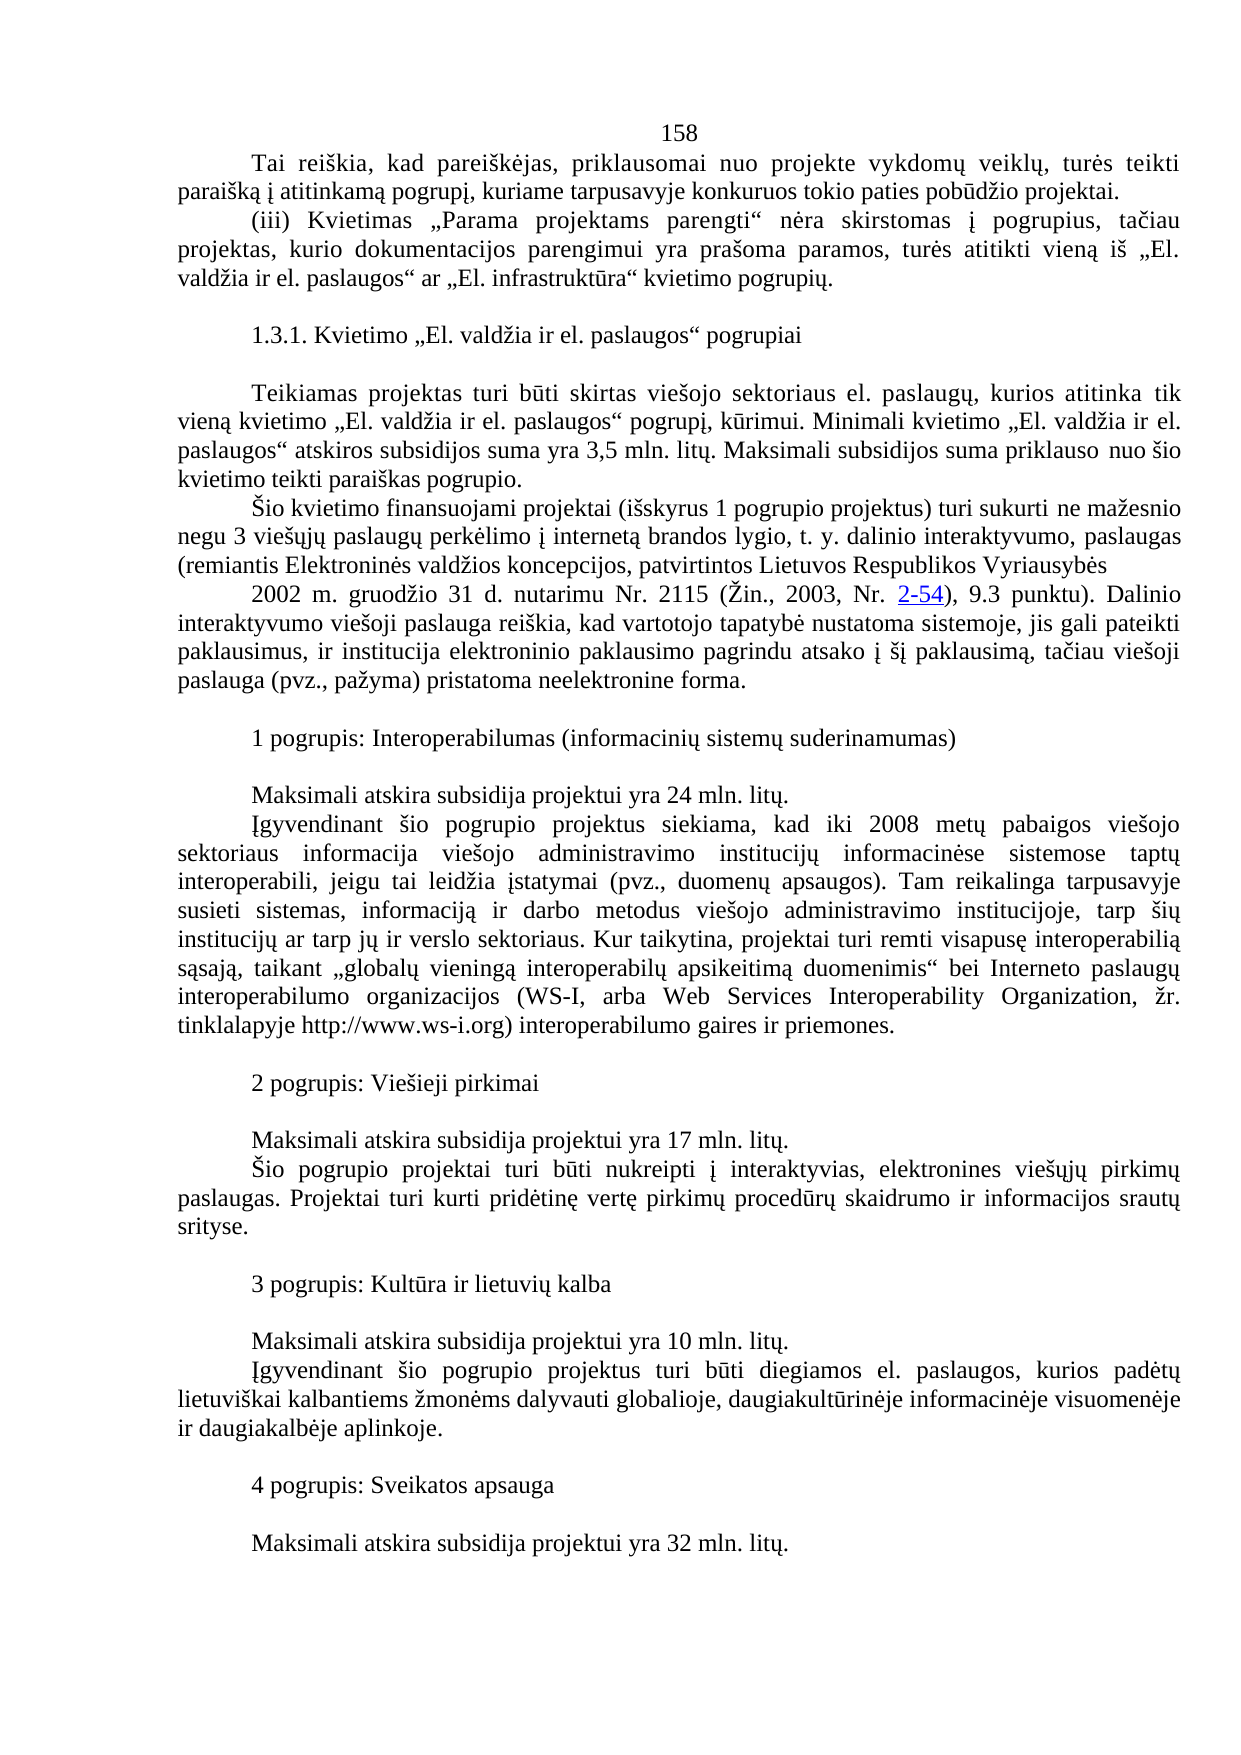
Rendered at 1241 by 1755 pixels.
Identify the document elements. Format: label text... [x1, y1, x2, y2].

text (iii) Kvietimas „Parama projektams parengti“ nėra skirstomas į pogrupius, tačiau projektas, kurio dokumentacijos parengimui yra prašoma paramos, turės atitikti vieną iš „El. valdžia ir el. paslaugos“ ar „El. infrastruktūra“ kvietimo pogrupių. [177, 205, 1181, 291]
text Šio pogrupio projektai turi būti nukreipti į interaktyvias, elektronines viešųjų pirkimų paslaugas. Projektai turi kurti pridėtinę vertę pirkimų procedūrų skaidrumo ir informacijos srautų srityse. [177, 1154, 1181, 1240]
text Maksimali atskira subsidija projektui yra 10 mln. litų. [177, 1326, 1181, 1355]
text Šio kvietimo finansuojami projektai (išskyrus 1 pogrupio projektus) turi sukurti ne mažesnio negu 3 viešųjų paslaugų perkėlimo į internetą brandos lygio, t. y. dalinio interaktyvumo, paslaugas (remiantis Elektroninės valdžios koncepcijos, patvirtintos Lietuvos Respublikos Vyriausybės [177, 493, 1181, 579]
text 1.3.1. Kvietimo „El. valdžia ir el. paslaugos“ pogrupiai [177, 320, 1181, 349]
text Tai reiškia, kad pareiškėjas, priklausomai nuo projekte vykdomų veiklų, turės teikti paraišką į atitinkamą pogrupį, kuriame tarpusavyje konkuruos tokio paties pobūdžio projektai. [177, 148, 1181, 205]
text 2 pogrupis: Viešieji pirkimai [177, 1068, 1181, 1096]
text 1 pogrupis: Interoperabilumas (informacinių sistemų suderinamumas) [177, 723, 1181, 751]
text 2002 m. gruodžio 31 d. nutarimu Nr. 2115 (Žin., 2003, Nr. 2-54), 9.3 punktu). Dalinio interaktyvumo viešoji paslauga reiškia, kad vartotojo tapatybė nustatoma sistemoje, jis gali pateikti paklausimus, ir institucija elektroninio paklausimo pagrindu atsako į šį paklausimą, tačiau viešoji paslauga (pvz., pažyma) pristatoma neelektronine forma. [177, 579, 1181, 694]
text Teikiamas projektas turi būti skirtas viešojo sektoriaus el. paslaugų, kurios atitinka tik vieną kvietimo „El. valdžia ir el. paslaugos“ pogrupį, kūrimui. Minimali kvietimo „El. valdžia ir el. paslaugos“ atskiros subsidijos suma yra 3,5 mln. litų. Maksimali subsidijos suma priklauso nuo šio kvietimo teikti paraiškas pogrupio. [177, 378, 1181, 493]
text 4 pogrupis: Sveikatos apsauga [177, 1470, 1181, 1499]
text Maksimali atskira subsidija projektui yra 32 mln. litų. [177, 1528, 1181, 1556]
text Įgyvendinant šio pogrupio projektus siekiama, kad iki 2008 metų pabaigos viešojo sektoriaus informacija viešojo administravimo institucijų informacinėse sistemose taptų interoperabili, jeigu tai leidžia įstatymai (pvz., duomenų apsaugos). Tam reikalinga tarpusavyje susieti sistemas, informaciją ir darbo metodus viešojo administravimo institucijoje, tarp šių institucijų ar tarp jų ir verslo sektoriaus. Kur taikytina, projektai turi remti visapusę interoperabilią sąsają, taikant „globalų vieningą interoperabilų apsikeitimą duomenimis“ bei Interneto paslaugų interoperabilumo organizacijos (WS-I, arba Web Services Interoperability Organization, žr. tinklalapyje http://www.ws-i.org) interoperabilumo gaires ir priemones. [177, 809, 1181, 1039]
text 3 pogrupis: Kultūra ir lietuvių kalba [177, 1269, 1181, 1298]
text Maksimali atskira subsidija projektui yra 24 mln. litų. [177, 780, 1181, 809]
text Maksimali atskira subsidija projektui yra 17 mln. litų. [177, 1125, 1181, 1154]
text Įgyvendinant šio pogrupio projektus turi būti diegiamos el. paslaugos, kurios padėtų lietuviškai kalbantiems žmonėms dalyvauti globalioje, daugiakultūrinėje informacinėje visuomenėje ir daugiakalbėje aplinkoje. [177, 1355, 1181, 1441]
